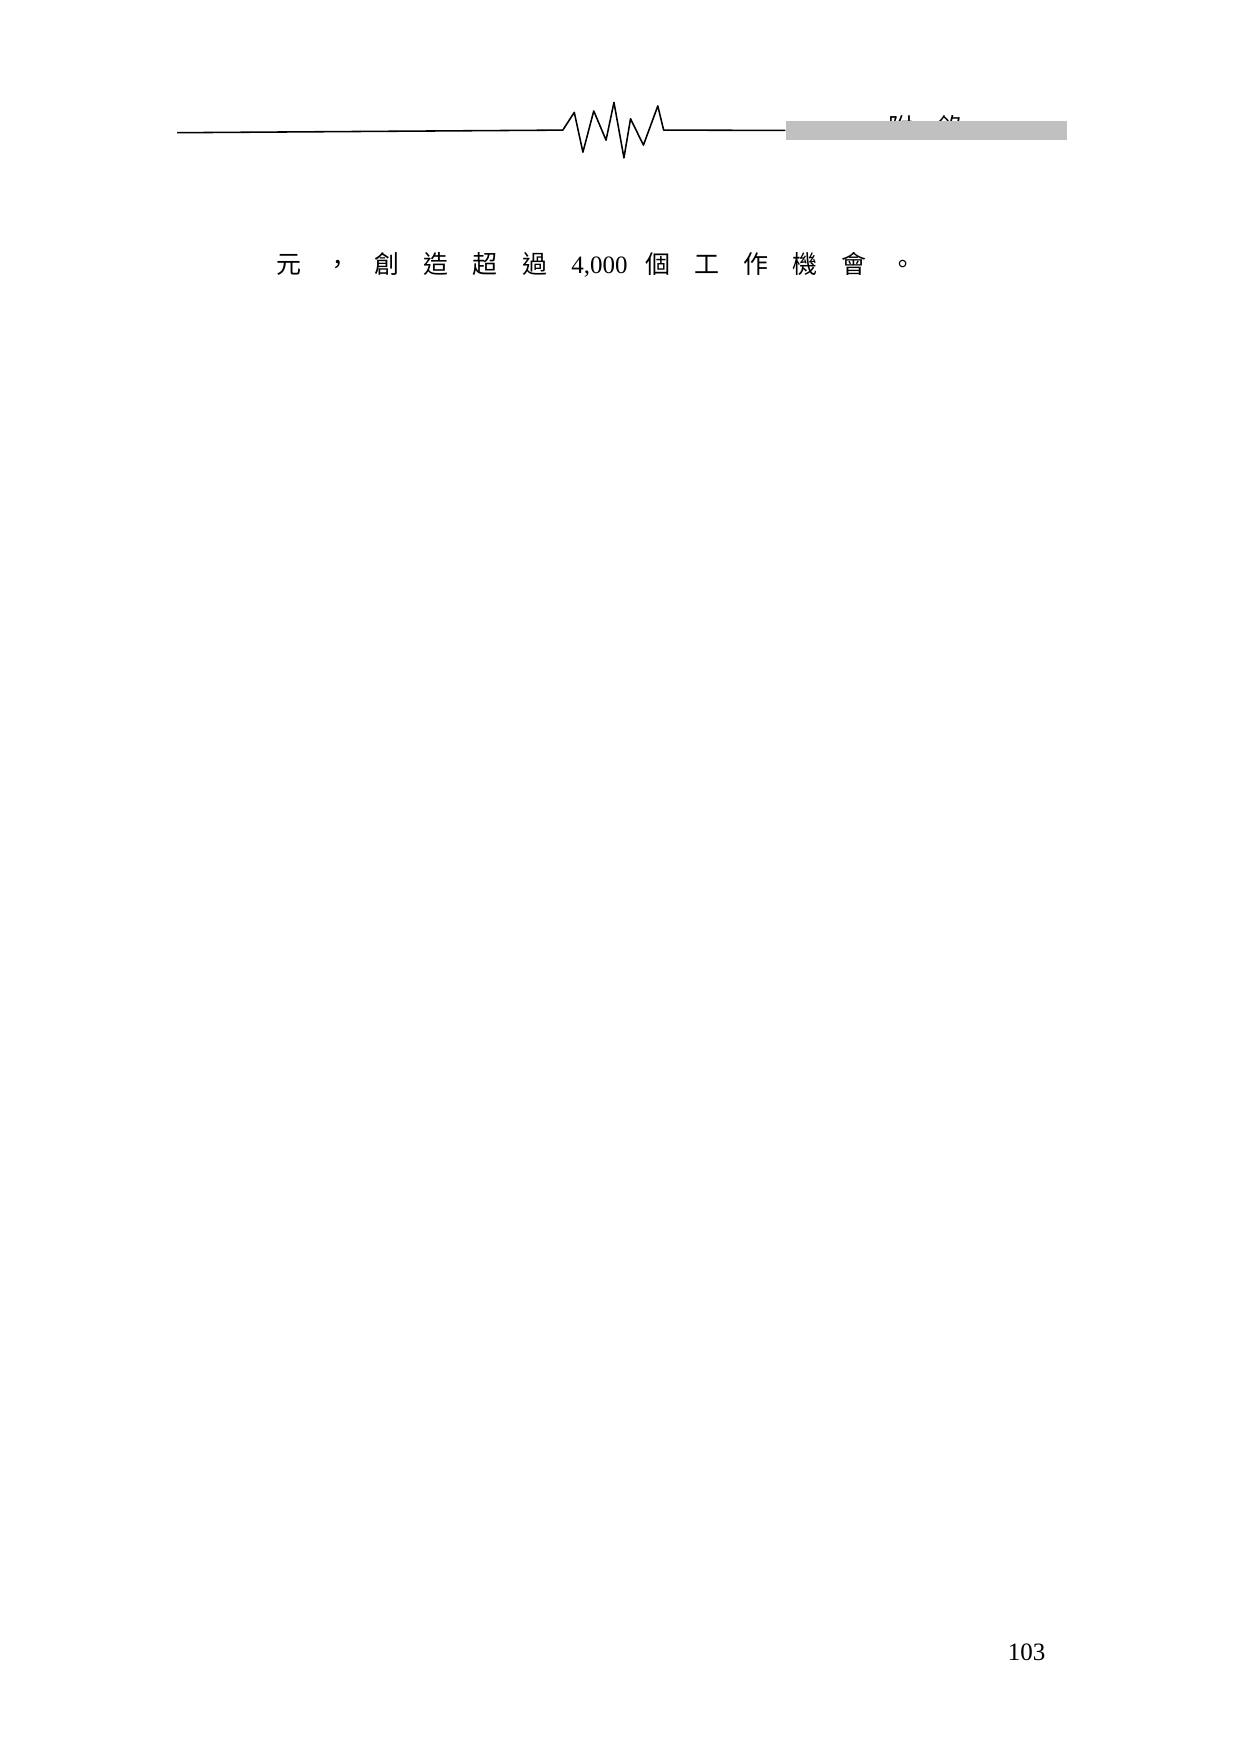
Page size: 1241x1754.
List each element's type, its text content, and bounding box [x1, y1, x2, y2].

text 元，創造超過4,000個工作機會。 [202, 236, 1063, 290]
